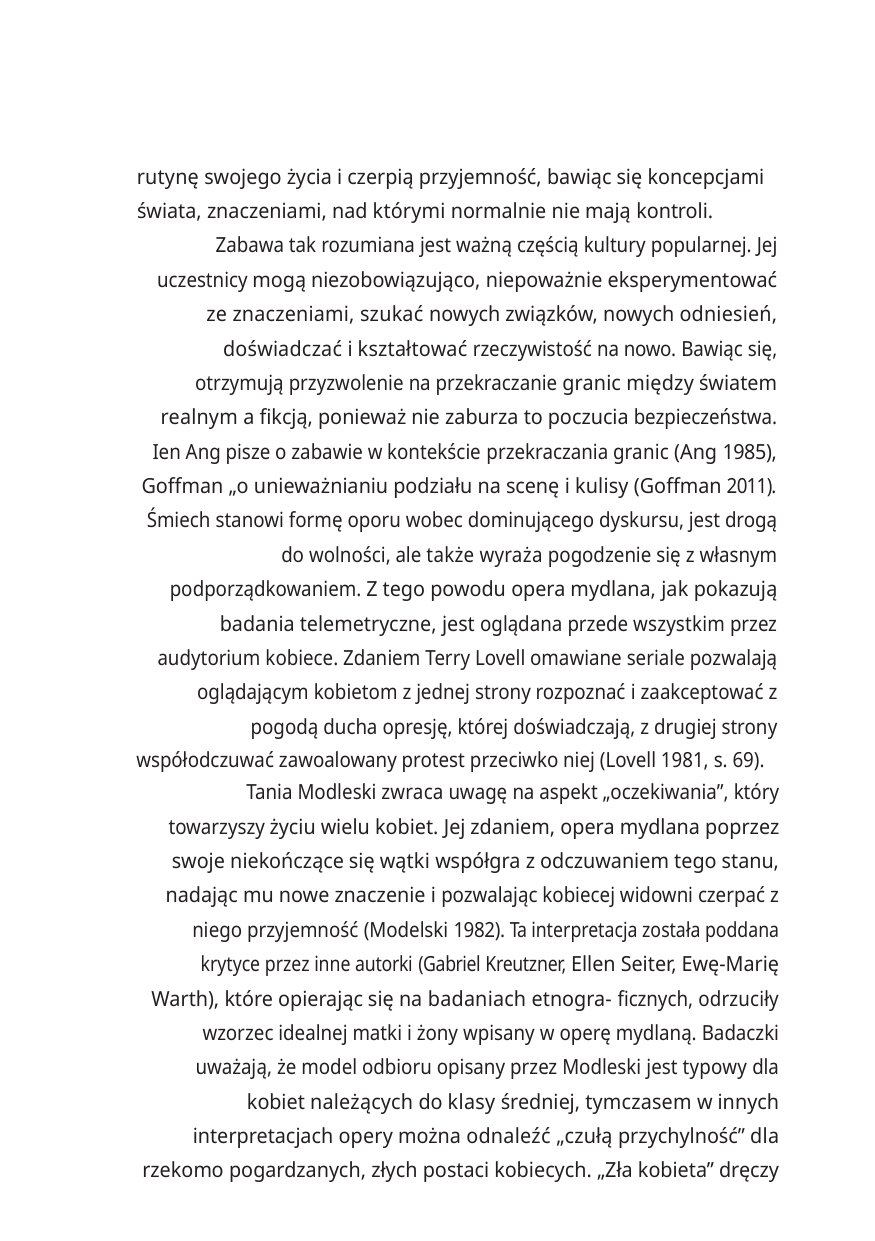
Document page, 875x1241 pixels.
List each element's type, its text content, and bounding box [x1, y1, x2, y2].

text rutynę swojego życia i czerpią przyjemność, bawiąc się koncepcjami świata, znaczeniami, nad którymi normalnie nie mają kontroli. [137, 162, 791, 225]
text Tania Modleski zwraca uwagę na aspekt „oczekiwania”, który towarzyszy życiu wielu kobiet. Jej zdaniem, opera mydlana poprzez swoje niekończące się wątki współgra z odczuwaniem tego stanu, nadając mu nowe znaczenie i pozwalając kobiecej widowni czerpać z niego przyjemność (Modelski 1982). Ta interpretacja została poddana krytyce przez inne autorki (Gabriel Kreutzner, Ellen Seiter, Ewę-Marię Warth), które opierając się na badaniach etnogra- ficznych, odrzuciły wzorzec idealnej matki i żony wpisany w operę mydlaną. Badaczki uważają, że model odbioru opisany przez Modleski jest typowy dla kobiet należących do klasy średniej, tymczasem w innych interpretacjach opery można odnaleźć „czułą przychylność” dla rzekomo pogardzanych, złych postaci kobiecych. „Zła kobieta” dręczy [136, 777, 779, 1184]
text współodczuwać zawoalowany protest przeciwko niej (Lovell 1981, s. 69). [136, 746, 791, 772]
text Zabawa tak rozumiana jest ważną częścią kultury popularnej. Jej uczestnicy mogą niezobowiązująco, niepoważnie eksperymentować ze znaczeniami, szukać nowych związków, nowych odniesień, doświadczać i kształtować rzeczywistość na nowo. Bawiąc się, otrzymują przyzwolenie na przekraczanie granic między światem realnym a fikcją, ponieważ nie zaburza to poczucia bezpieczeństwa. Ien Ang pisze o zabawie w kontekście przekraczania granic (Ang 1985), Goffman „o unieważnianiu podziału na scenę i kulisy (Goffman 2011). Śmiech stanowi formę oporu wobec dominującego dyskursu, jest drogą do wolności, ale także wyraża pogodzenie się z własnym podporządkowaniem. Z tego powodu opera mydlana, jak pokazują badania telemetryczne, jest oglądana przede wszystkim przez audytorium kobiece. Zdaniem Terry Lovell omawiane seriale pozwalają oglądającym kobietom z jednej strony rozpoznać i zaakceptować z pogodą ducha opresję, której doświadczają, z drugiej strony [136, 231, 777, 740]
